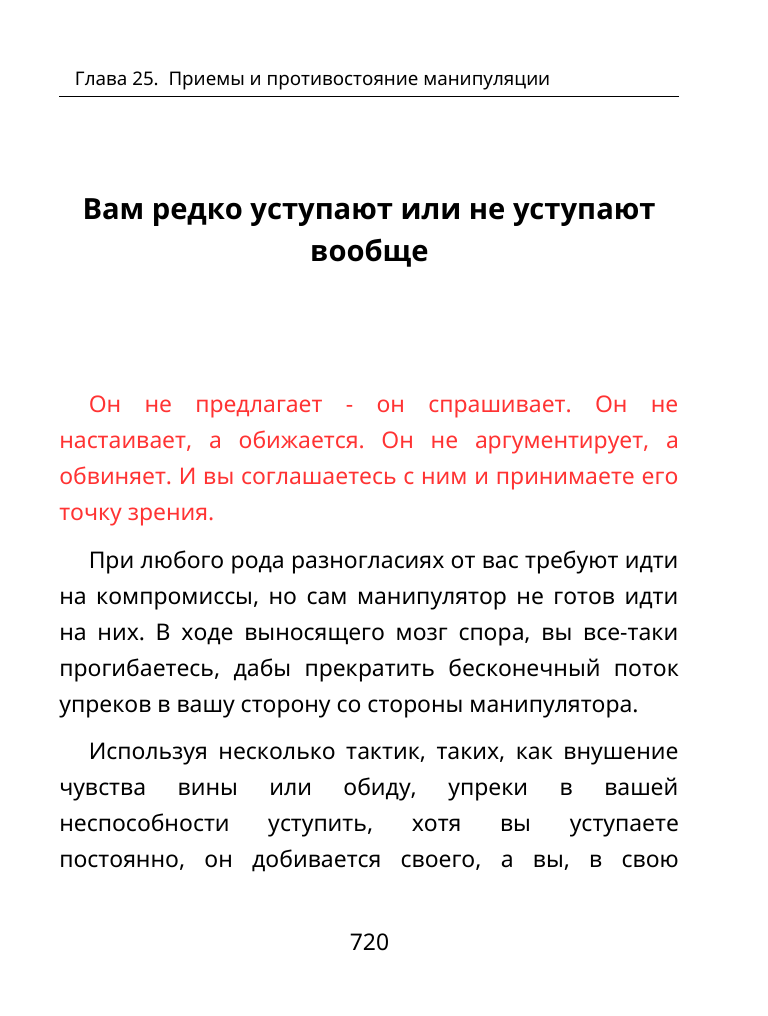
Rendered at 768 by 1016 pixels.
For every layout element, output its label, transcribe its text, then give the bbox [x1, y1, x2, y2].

text При любого рода разногласиях от вас требуют идти на компромиссы, но сам манипулятор не готов идти на них. В ходе выносящего мозг спора, вы все-таки прогибаетесь, дабы прекратить бесконечный поток упреков в вашу сторону со стороны манипулятора. [59, 544, 679, 719]
text Используя несколько тактик, таких, как внушение чувства вины или обиду, упреки в вашей неспособности уступить, хотя вы уступаете постоянно, он добивается своего, а вы, в свою [59, 735, 679, 874]
text Он не предлагает - он спрашивает. Он не настаивает, а обижается. Он не аргументирует, а обвиняет. И вы соглашаетесь с ним и принимаете его точку зрения. [59, 388, 679, 527]
subtitle Вам редко уступают или не уступают вообще [59, 185, 679, 270]
